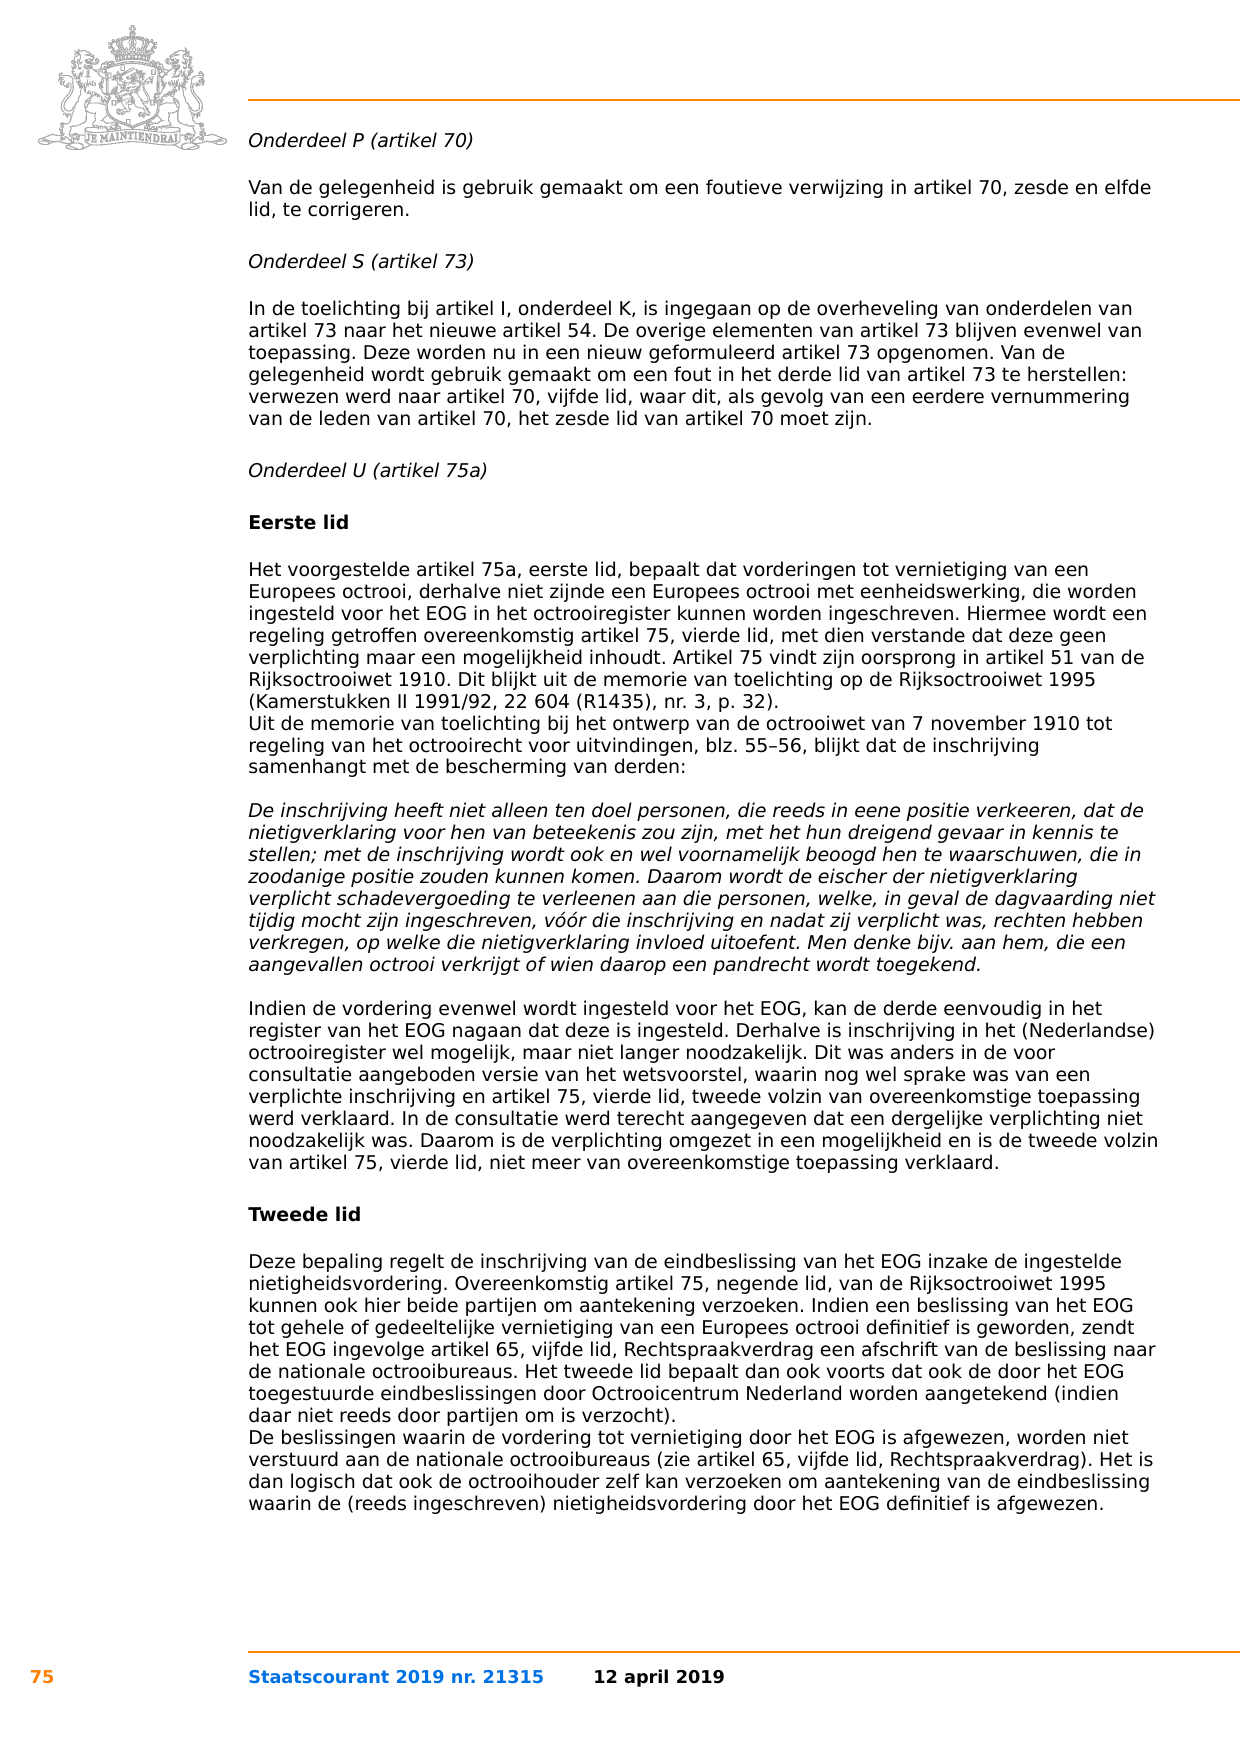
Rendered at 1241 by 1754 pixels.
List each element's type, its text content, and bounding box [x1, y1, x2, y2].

text De inschrijving heeft niet alleen ten doel personen, die reeds in eene positie verkeeren, dat de nietigverklaring voor hen van beteekenis zou zijn, met het hun dreigend gevaar in kennis te stellen; met de inschrijving wordt ook en wel voornamelijk beoogd hen te waarschuwen, die in zoodanige positie zouden kunnen komen. Daarom wordt de eischer der nietigverklaring verplicht schadevergoeding te verleenen aan die personen, welke, in geval de dagvaarding niet tijdig mocht zijn ingeschreven, vóór die inschrijving en nadat zij verplicht was, rechten hebben verkregen, op welke die nietigverklaring invloed uitoefent. Men denke bijv. aan hem, die een aangevallen octrooi verkrijgt of wien daarop een pandrecht wordt toegekend. [248, 800, 1163, 976]
subtitle Eerste lid [248, 512, 1163, 534]
subtitle Onderdeel P (artikel 70) [248, 130, 1163, 152]
text Het voorgestelde artikel 75a, eerste lid, bepaalt dat vorderingen tot vernietiging van een Europees octrooi, derhalve niet zijnde een Europees octrooi met eenheidswerking, die worden ingesteld voor het EOG in het octrooiregister kunnen worden ingeschreven. Hiermee wordt een regeling getroffen overeenkomstig artikel 75, vierde lid, met dien verstande dat deze geen verplichting maar een mogelijkheid inhoudt. Artikel 75 vindt zijn oorsprong in artikel 51 van de Rijksoctrooiwet 1910. Dit blijkt uit de memorie van toelichting op de Rijksoctrooiwet 1995 (Kamerstukken II 1991/92, 22 604 (R1435), nr. 3, p. 32). [248, 559, 1163, 712]
text De beslissingen waarin de vordering tot vernietiging door het EOG is afgewezen, worden niet verstuurd aan de nationale octrooibureaus (zie artikel 65, vijfde lid, Rechtspraakverdrag). Het is dan logisch dat ook de octrooihouder zelf kan verzoeken om aantekening van de eindbeslissing waarin de (reeds ingeschreven) nietigheidsvordering door het EOG definitief is afgewezen. [248, 1427, 1163, 1514]
text In de toelichting bij artikel I, onderdeel K, is ingegaan op de overheveling van onderdelen van artikel 73 naar het nieuwe artikel 54. De overige elementen van artikel 73 blijven evenwel van toepassing. Deze worden nu in een nieuw geformuleerd artikel 73 opgenomen. Van de gelegenheid wordt gebruik gemaakt om een fout in het derde lid van artikel 73 te herstellen: verwezen werd naar artikel 70, vijfde lid, waar dit, als gevolg van een eerdere vernummering van de leden van artikel 70, het zesde lid van artikel 70 moet zijn. [248, 298, 1163, 430]
text Van de gelegenheid is gebruik gemaakt om een foutieve verwijzing in artikel 70, zesde en elfde lid, te corrigeren. [248, 177, 1163, 221]
subtitle Onderdeel U (artikel 75a) [248, 460, 1163, 482]
picture [38, 25, 227, 150]
text Indien de vordering evenwel wordt ingesteld voor het EOG, kan de derde eenvoudig in het register van het EOG nagaan dat deze is ingesteld. Derhalve is inschrijving in het (Nederlandse) octrooiregister wel mogelijk, maar niet langer noodzakelijk. Dit was anders in de voor consultatie aangeboden versie van het wetsvoorstel, waarin nog wel sprake was van een verplichte inschrijving en artikel 75, vierde lid, tweede volzin van overeenkomstige toepassing werd verklaard. In de consultatie werd terecht aangegeven dat een dergelijke verplichting niet noodzakelijk was. Daarom is de verplichting omgezet in een mogelijkheid en is de tweede volzin van artikel 75, vierde lid, niet meer van overeenkomstige toepassing verklaard. [248, 998, 1163, 1174]
text Uit de memorie van toelichting bij het ontwerp van de octrooiwet van 7 november 1910 tot regeling van het octrooirecht voor uitvindingen, blz. 55–56, blijkt dat de inschrijving samenhangt met de bescherming van derden: [248, 712, 1163, 778]
text Deze bepaling regelt de inschrijving van de eindbeslissing van het EOG inzake de ingestelde nietigheidsvordering. Overeenkomstig artikel 75, negende lid, van de Rijksoctrooiwet 1995 kunnen ook hier beide partijen om aantekening verzoeken. Indien een beslissing van het EOG tot gehele of gedeeltelijke vernietiging van een Europees octrooi definitief is geworden, zendt het EOG ingevolge artikel 65, vijfde lid, Rechtspraakverdrag een afschrift van de beslissing naar de nationale octrooibureaus. Het tweede lid bepaalt dan ook voorts dat ook de door het EOG toegestuurde eindbeslissingen door Octrooicentrum Nederland worden aangetekend (indien daar niet reeds door partijen om is verzocht). [248, 1251, 1163, 1427]
subtitle Onderdeel S (artikel 73) [248, 251, 1163, 273]
subtitle Tweede lid [248, 1204, 1163, 1226]
